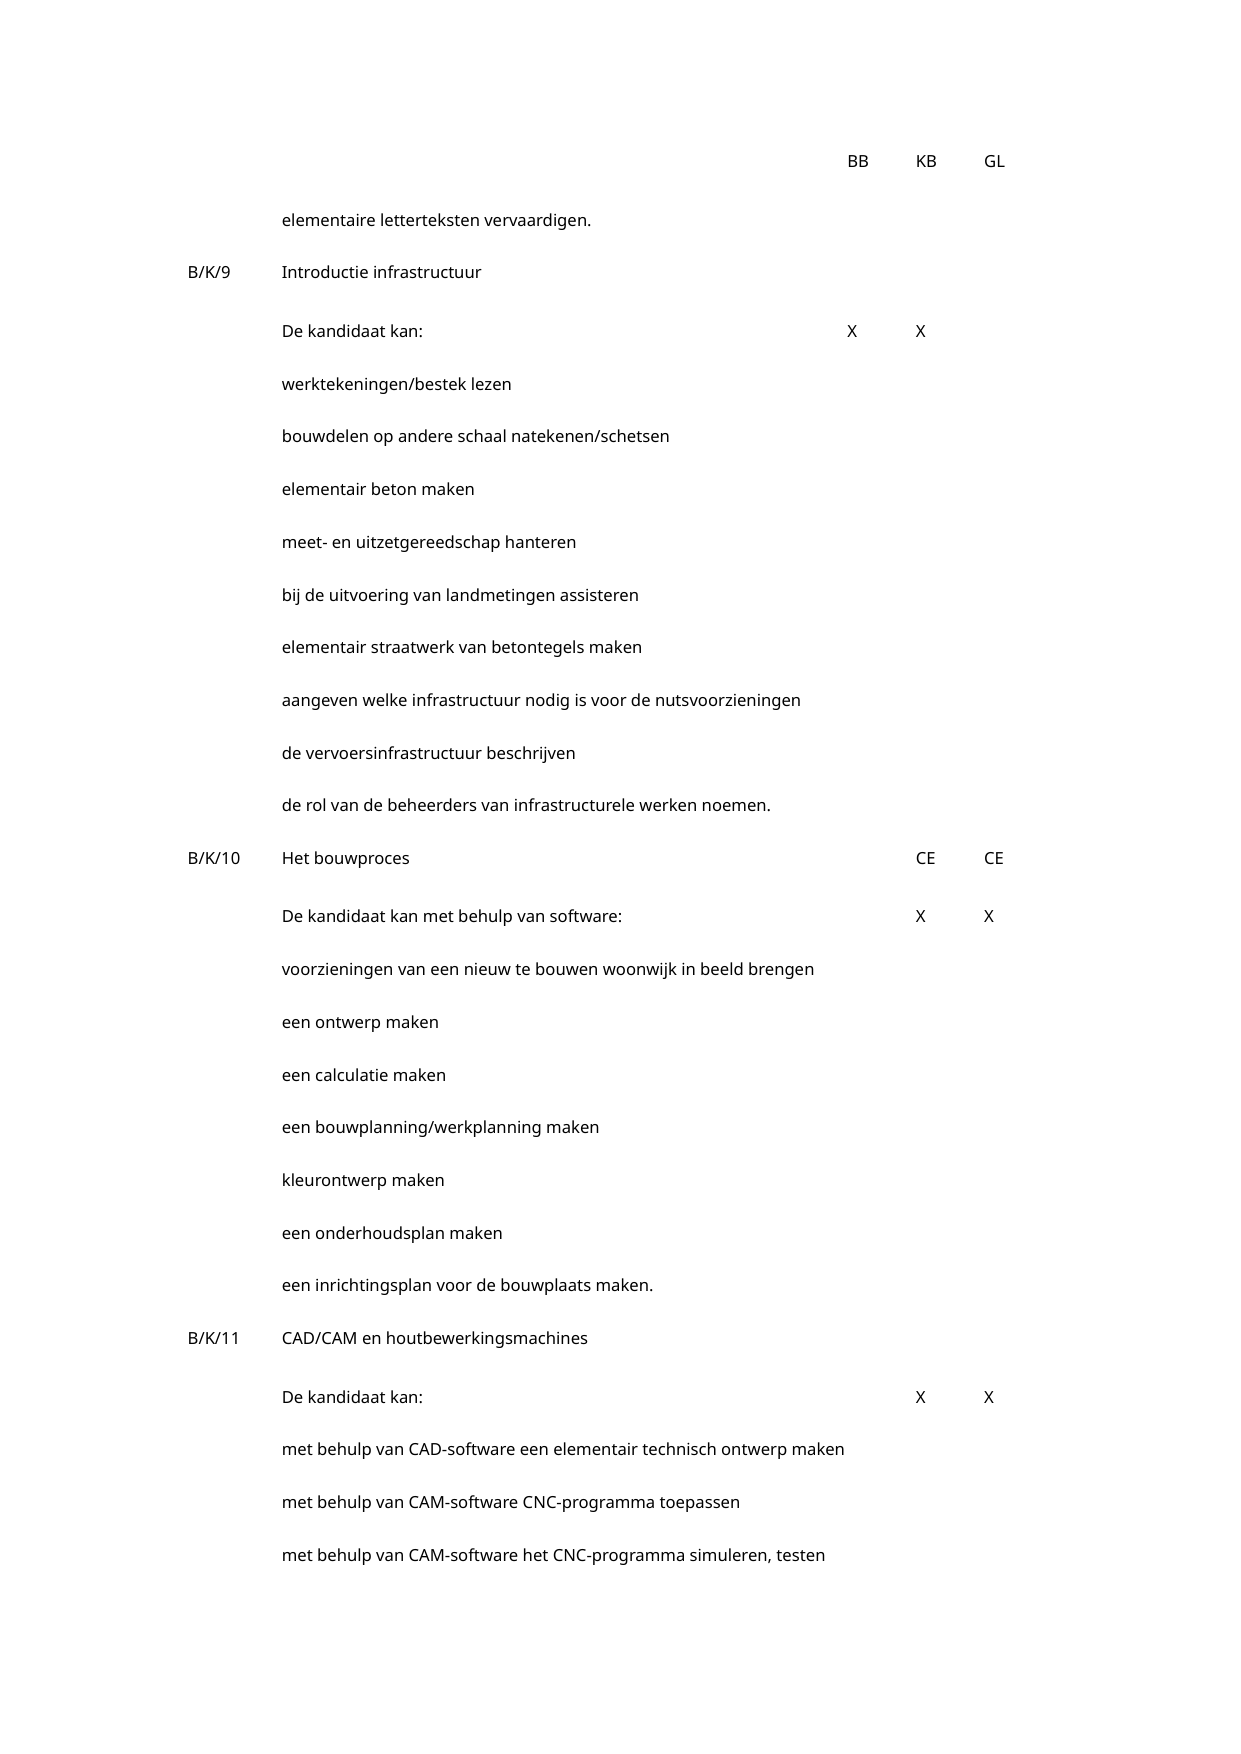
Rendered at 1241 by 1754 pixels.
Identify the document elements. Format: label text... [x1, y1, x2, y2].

table_cell CE [916, 847, 984, 905]
table_cell [916, 261, 984, 319]
table_cell X [916, 1385, 984, 1566]
table_cell [984, 320, 1053, 847]
table_cell [984, 1327, 1053, 1385]
table_cell [916, 1327, 984, 1385]
table_cell CE [984, 847, 1053, 905]
table_cell CAD/CAM en houtbewerkingsmachines [282, 1327, 847, 1385]
table_cell Introductie infrastructuur [282, 261, 847, 319]
table_cell De kandidaat kan: met behulp van CAD-software een elementair technisch ontwerp maken met behulp van CAM-software CNC-programma toepassen met behulp van CAM-software het CNC-programma simuleren, testen [282, 1385, 847, 1566]
table_cell [188, 209, 282, 261]
table_cell B/K/11 [188, 1327, 282, 1385]
table_header [282, 150, 847, 208]
table_cell [188, 905, 282, 1327]
table_cell elementaire letterteksten vervaardigen. [282, 209, 847, 261]
table_cell X [984, 905, 1053, 1327]
table_cell [847, 209, 916, 261]
table_cell [847, 261, 916, 319]
table_cell [188, 1385, 282, 1566]
table_cell [188, 320, 282, 847]
table_cell Het bouwproces [282, 847, 847, 905]
table_header KB [916, 150, 984, 208]
table_cell B/K/10 [188, 847, 282, 905]
table_header [188, 150, 282, 208]
table_cell [916, 209, 984, 261]
table_cell [847, 1327, 916, 1385]
table_cell X [916, 320, 984, 847]
table_cell X [847, 320, 916, 847]
table_cell B/K/9 [188, 261, 282, 319]
table_cell [847, 1385, 916, 1566]
table_cell [984, 209, 1053, 261]
table_cell [847, 847, 916, 905]
table_cell De kandidaat kan met behulp van software: voorzieningen van een nieuw te bouwen woonwijk in beeld brengen een ontwerp maken een calculatie maken een bouwplanning/werkplanning maken kleurontwerp maken een onderhoudsplan maken een inrichtingsplan voor de bouwplaats maken. [282, 905, 847, 1327]
table_cell [847, 905, 916, 1327]
table_cell De kandidaat kan: werktekeningen/bestek lezen bouwdelen op andere schaal natekenen/schetsen elementair beton maken meet- en uitzetgereedschap hanteren bij de uitvoering van landmetingen assisteren elementair straatwerk van betontegels maken aangeven welke infrastructuur nodig is voor de nutsvoorzieningen de vervoersinfrastructuur beschrijven de rol van de beheerders van infrastructurele werken noemen. [282, 320, 847, 847]
table_cell X [984, 1385, 1053, 1566]
table_cell X [916, 905, 984, 1327]
table_header BB [847, 150, 916, 208]
table_header GL [984, 150, 1053, 208]
table_cell [984, 261, 1053, 319]
